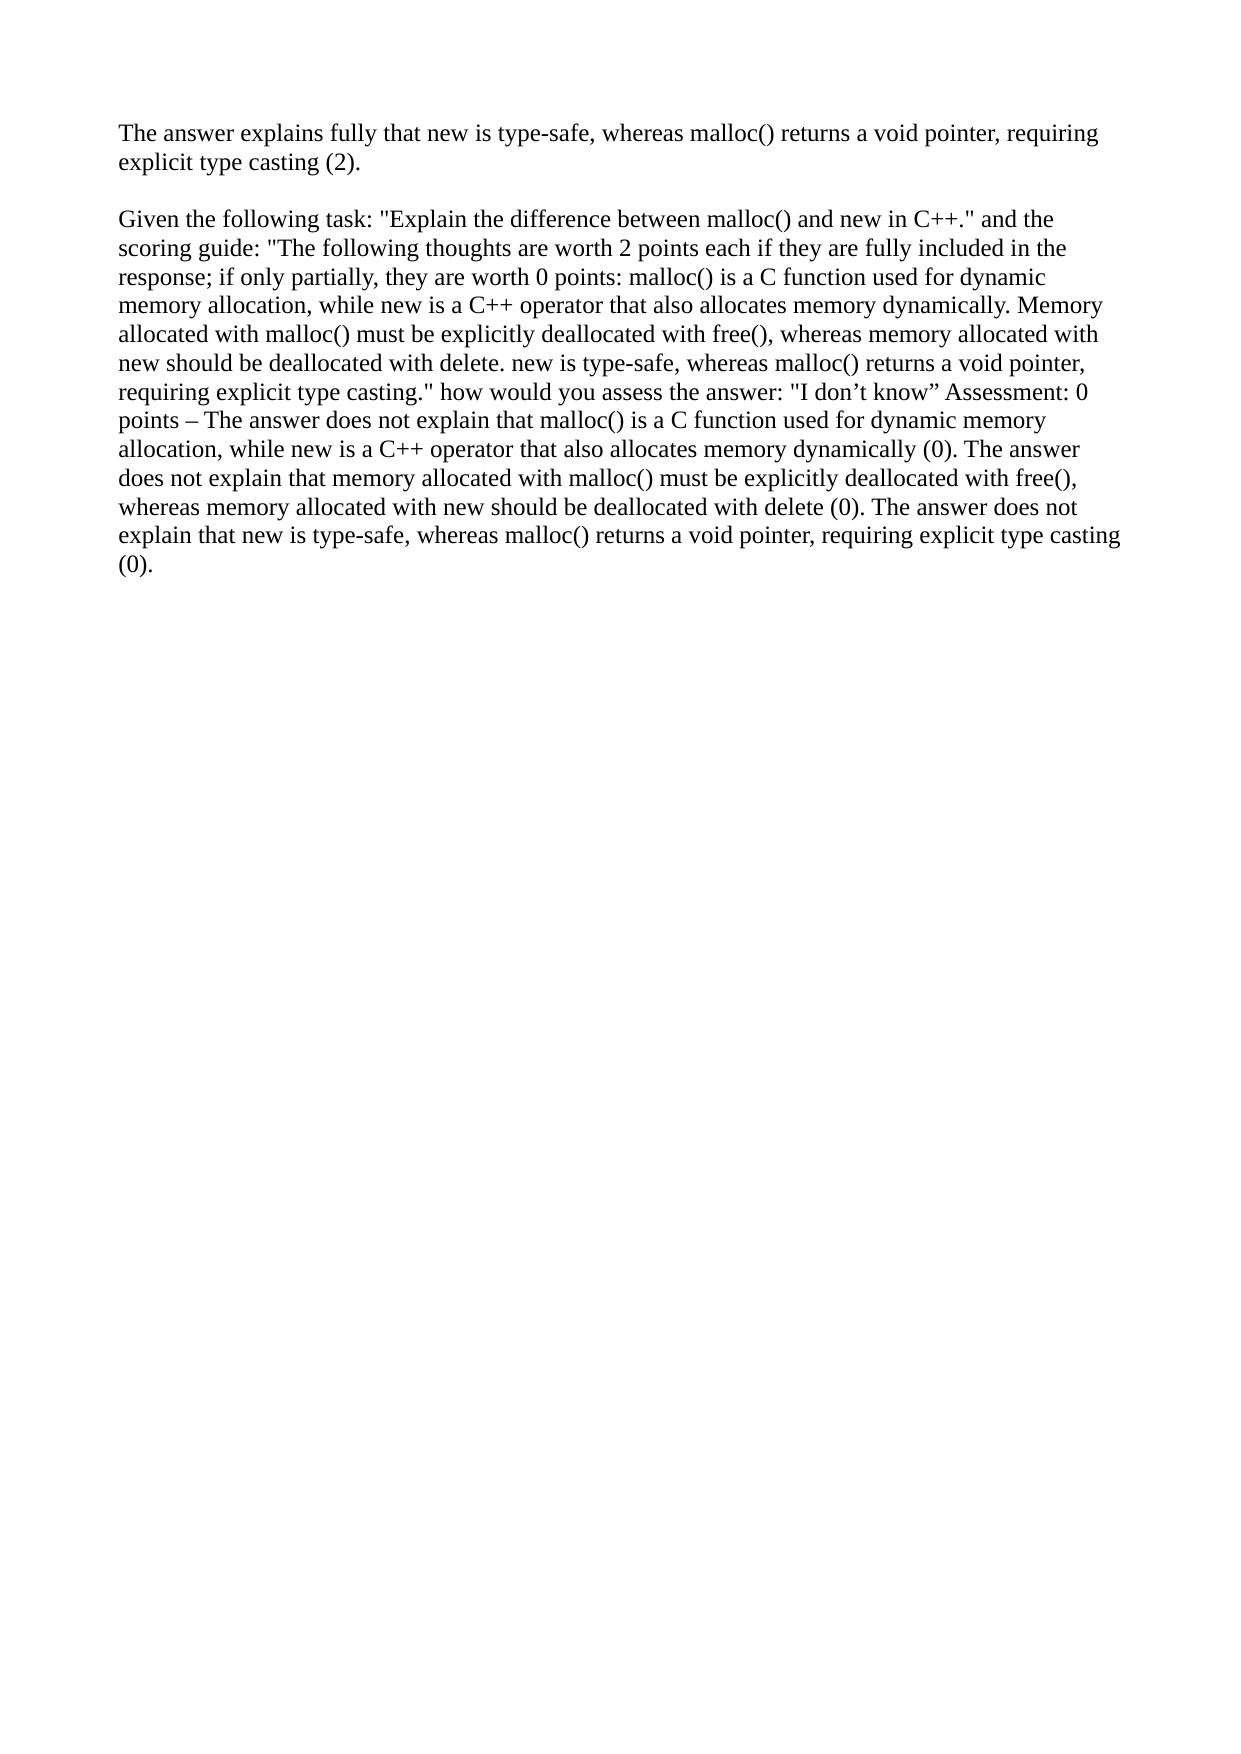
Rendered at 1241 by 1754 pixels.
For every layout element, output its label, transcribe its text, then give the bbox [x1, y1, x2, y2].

text The answer explains fully that new is type-safe, whereas malloc() returns a void pointer, requiring explicit type casting (2). [118, 118, 1122, 176]
text Given the following task: "Explain the difference between malloc() and new in C++." and the scoring guide: "The following thoughts are worth 2 points each if they are fully included in the response; if only partially, they are worth 0 points: malloc() is a C function used for dynamic memory allocation, while new is a C++ operator that also allocates memory dynamically. Memory allocated with malloc() must be explicitly deallocated with free(), whereas memory allocated with new should be deallocated with delete. new is type-safe, whereas malloc() returns a void pointer, requiring explicit type casting." how would you assess the answer: "I don’t know” Assessment: 0 points – The answer does not explain that malloc() is a C function used for dynamic memory allocation, while new is a C++ operator that also allocates memory dynamically (0). The answer does not explain that memory allocated with malloc() must be explicitly deallocated with free(), whereas memory allocated with new should be deallocated with delete (0). The answer does not explain that new is type-safe, whereas malloc() returns a void pointer, requiring explicit type casting (0). [118, 204, 1122, 578]
